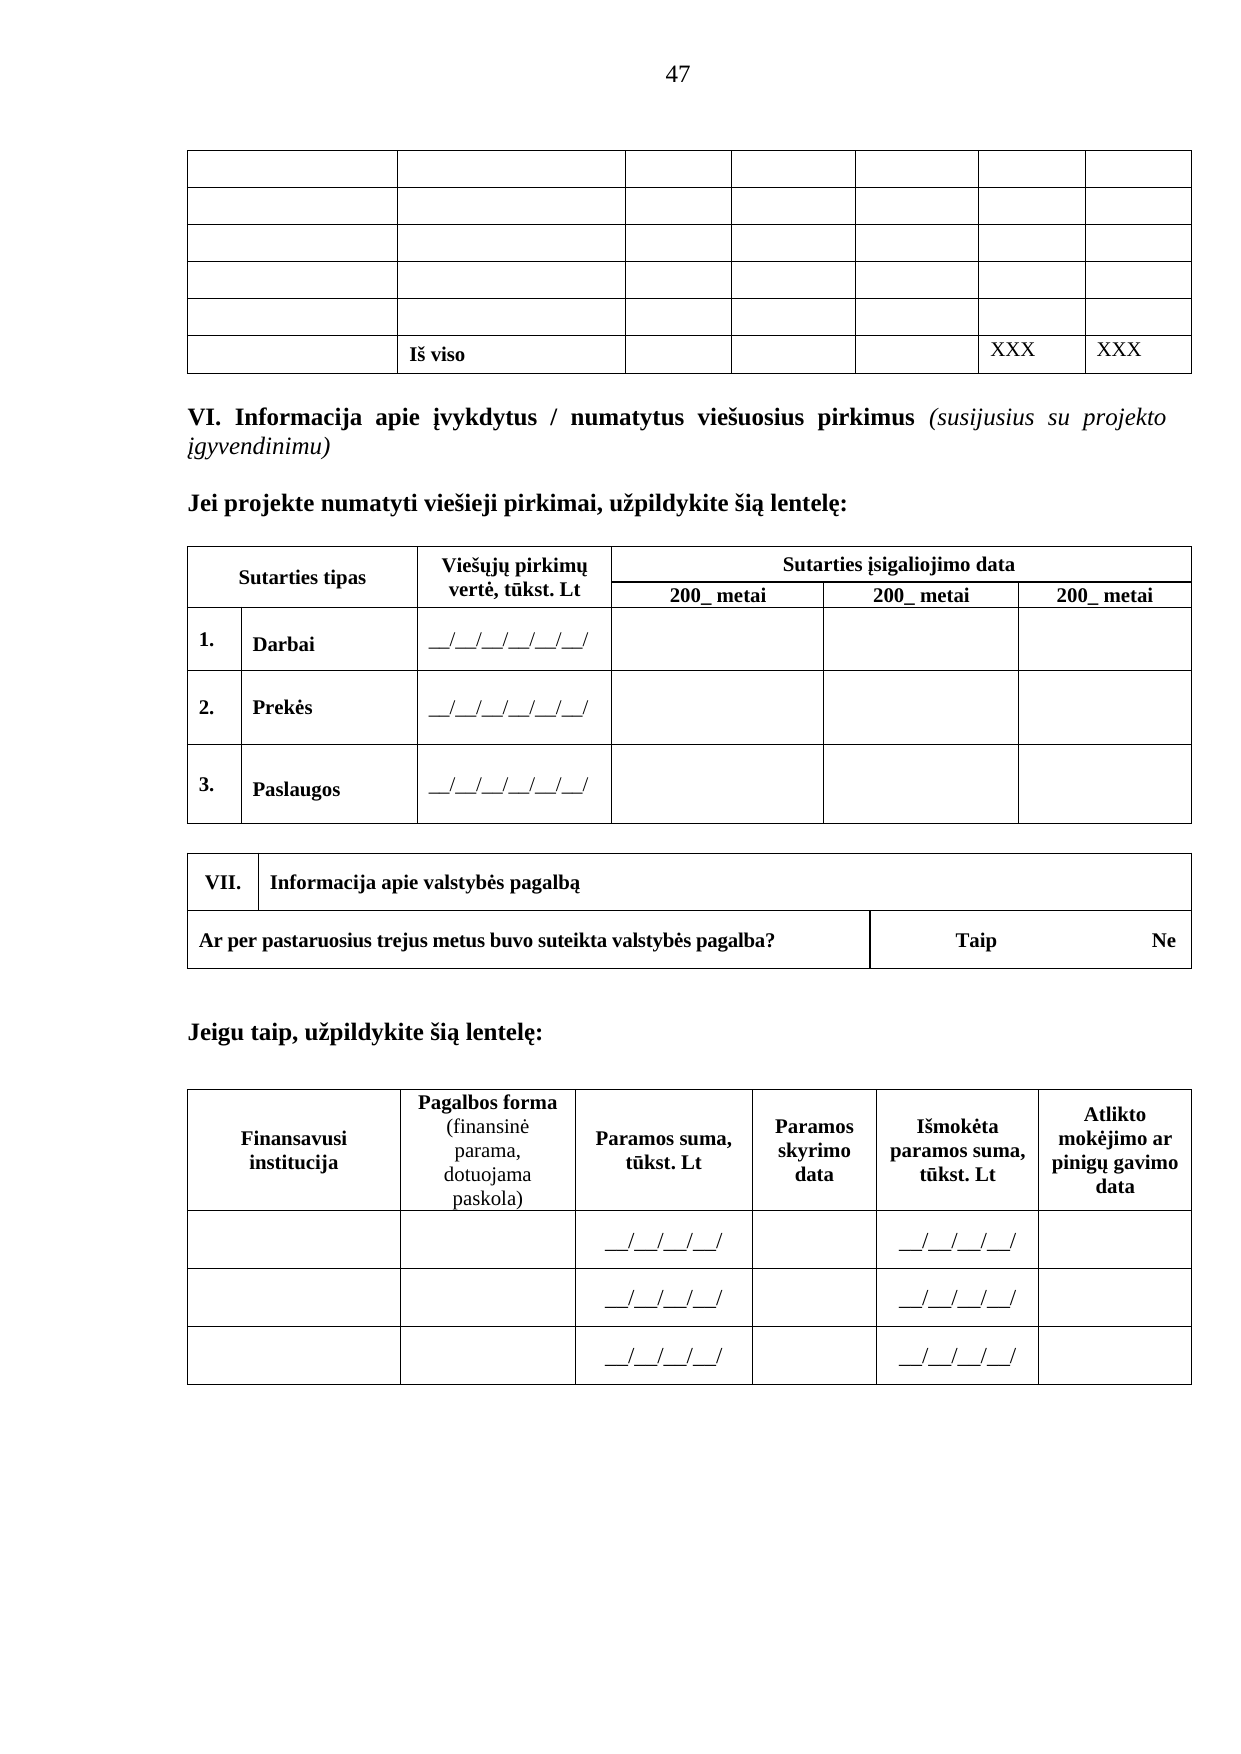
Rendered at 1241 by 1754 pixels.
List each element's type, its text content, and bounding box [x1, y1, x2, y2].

table_header VII. [188, 854, 258, 910]
table_cell [856, 225, 978, 261]
table_cell 200_ metai [612, 583, 823, 607]
table_cell [1086, 151, 1191, 187]
table_cell [732, 336, 855, 372]
table_cell __/__/__/__/ [576, 1211, 752, 1268]
table_cell [1019, 608, 1191, 670]
table_cell __/__/__/__/ [877, 1327, 1038, 1384]
table_cell __/__/__/__/ [576, 1327, 752, 1384]
table_cell [753, 1269, 876, 1326]
table_cell [626, 151, 731, 187]
table_cell __/__/__/__/ [877, 1211, 1038, 1268]
table_cell [188, 188, 397, 224]
table_cell [824, 745, 1018, 823]
table_cell [626, 188, 731, 224]
table_cell Paslaugos [242, 745, 417, 823]
table_cell [1086, 225, 1191, 261]
table_cell __/__/__/__/__/__/ [418, 671, 611, 744]
table_cell 1. [188, 608, 241, 670]
table_header Pagalbos forma (finansinė parama, dotuojama paskola) [401, 1090, 575, 1210]
text VI. Informacija apie įvykdytus / numatytus viešuosius pirkimus (susijusius su projekto įgyvendinimu) [187, 402, 1169, 460]
table_cell [824, 608, 1018, 670]
table_cell [398, 225, 625, 261]
table_header Paramos suma, tūkst. Lt [576, 1090, 752, 1210]
table_cell [732, 188, 855, 224]
table_cell XXX [979, 336, 1085, 372]
table_cell [856, 188, 978, 224]
table_cell __/__/__/__/__/__/ [418, 608, 611, 670]
table_cell [1039, 1269, 1191, 1326]
table_cell [401, 1211, 575, 1268]
table_header Atlikto mokėjimo ar pinigų gavimo data [1039, 1090, 1191, 1210]
table_header Išmokėta paramos suma, tūkst. Lt [877, 1090, 1038, 1210]
table_header Sutarties įsigaliojimo data [612, 547, 1191, 581]
table_cell Taip Ne [871, 911, 1191, 968]
table_cell [979, 225, 1085, 261]
table_cell [401, 1327, 575, 1384]
table_cell [188, 1327, 400, 1384]
table_cell [1019, 671, 1191, 744]
table_cell [979, 188, 1085, 224]
table_cell 2. [188, 671, 241, 744]
table_header Viešųjų pirkimų vertė, tūkst. Lt [418, 547, 611, 607]
table_cell [401, 1269, 575, 1326]
table_cell 200_ metai [824, 583, 1018, 607]
table_cell [612, 671, 823, 744]
table_cell [612, 745, 823, 823]
table_cell [626, 225, 731, 261]
table_cell [856, 151, 978, 187]
table_cell [753, 1327, 876, 1384]
table_cell XXX [1086, 336, 1191, 372]
table_cell [398, 262, 625, 298]
table_cell [979, 151, 1085, 187]
table_cell [188, 262, 397, 298]
table_cell [1086, 299, 1191, 335]
table_cell [1086, 188, 1191, 224]
table_cell [979, 262, 1085, 298]
table_cell [732, 151, 855, 187]
table_cell [753, 1211, 876, 1268]
text Jeigu taip, užpildykite šią lentelę: [187, 1017, 1169, 1046]
table_cell Iš viso [398, 336, 625, 372]
table_cell [1019, 745, 1191, 823]
table_cell [398, 299, 625, 335]
table_cell [188, 299, 397, 335]
table_cell [626, 262, 731, 298]
table_cell [612, 608, 823, 670]
text Jei projekte numatyti viešieji pirkimai, užpildykite šią lentelę: [187, 488, 1169, 517]
table_cell [1039, 1327, 1191, 1384]
table_cell [856, 299, 978, 335]
table_cell [188, 225, 397, 261]
table_cell Prekės [242, 671, 417, 744]
table_cell Ar per pastaruosius trejus metus buvo suteikta valstybės pagalba? [188, 911, 869, 968]
table_cell [188, 151, 397, 187]
table_cell [1086, 262, 1191, 298]
table_cell [979, 299, 1085, 335]
table_cell __/__/__/__/ [576, 1269, 752, 1326]
table_cell [732, 262, 855, 298]
table_header Sutarties tipas [188, 547, 417, 607]
table_cell [626, 336, 731, 372]
table_cell [188, 1211, 400, 1268]
table_cell Darbai [242, 608, 417, 670]
table_cell [188, 1269, 400, 1326]
table_header Finansavusi institucija [188, 1090, 400, 1210]
table_cell [626, 299, 731, 335]
table_cell [732, 299, 855, 335]
table_cell [398, 151, 625, 187]
table_cell [856, 262, 978, 298]
table_cell [188, 336, 397, 372]
table_cell [1039, 1211, 1191, 1268]
table_cell 200_ metai [1019, 583, 1191, 607]
table_cell __/__/__/__/ [877, 1269, 1038, 1326]
table_cell [824, 671, 1018, 744]
table_cell __/__/__/__/__/__/ [418, 745, 611, 823]
table_cell 3. [188, 745, 241, 823]
table_cell [732, 225, 855, 261]
table_cell [398, 188, 625, 224]
table_cell [856, 336, 978, 372]
table_header Paramos skyrimo data [753, 1090, 876, 1210]
table_header Informacija apie valstybės pagalbą [259, 854, 1191, 910]
